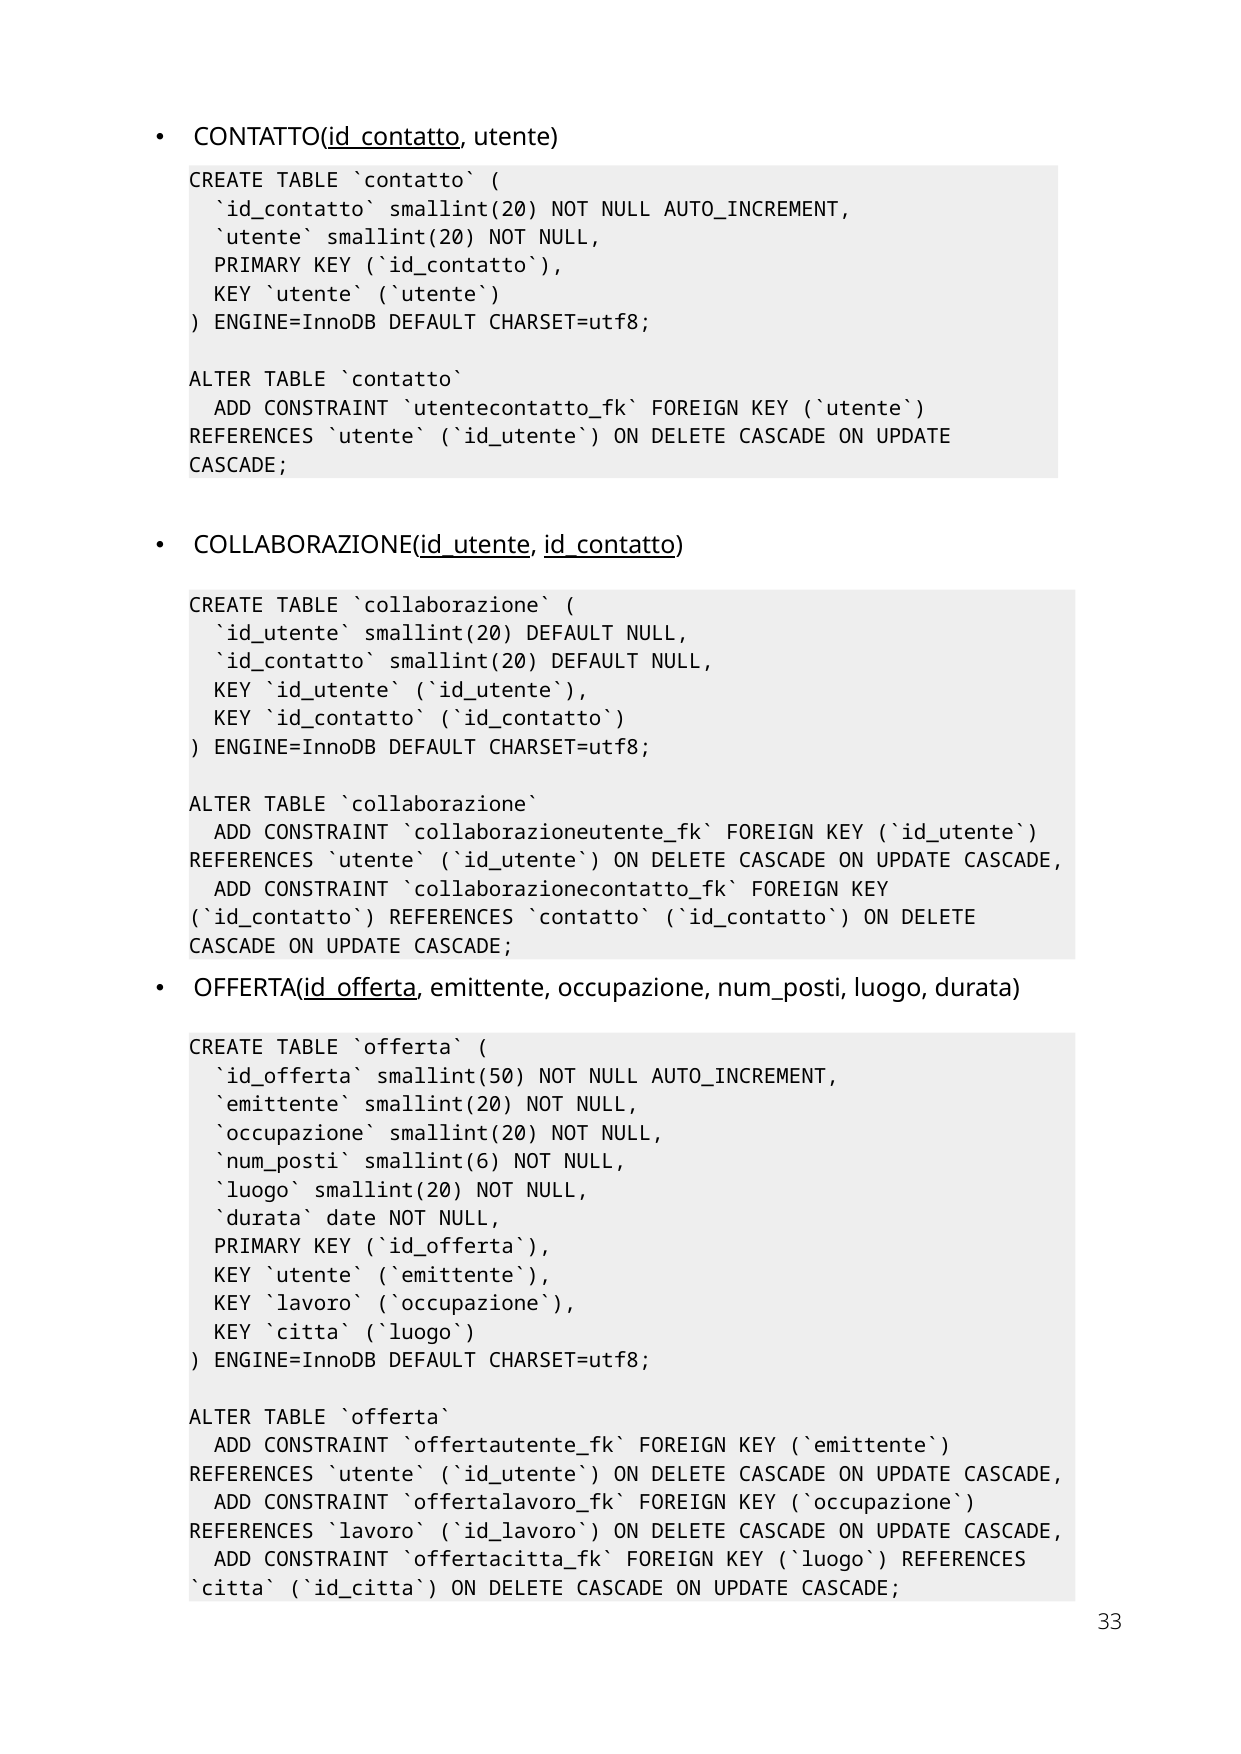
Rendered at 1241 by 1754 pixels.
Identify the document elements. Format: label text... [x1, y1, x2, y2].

list COLLABORAZIONE(id_utente, id_contatto) [156, 527, 1122, 561]
list OFFERTA(id_offerta, emittente, occupazione, num_posti, luogo, durata) [156, 970, 1122, 1004]
list CONTATTO(id_contatto, utente) [156, 118, 1122, 152]
